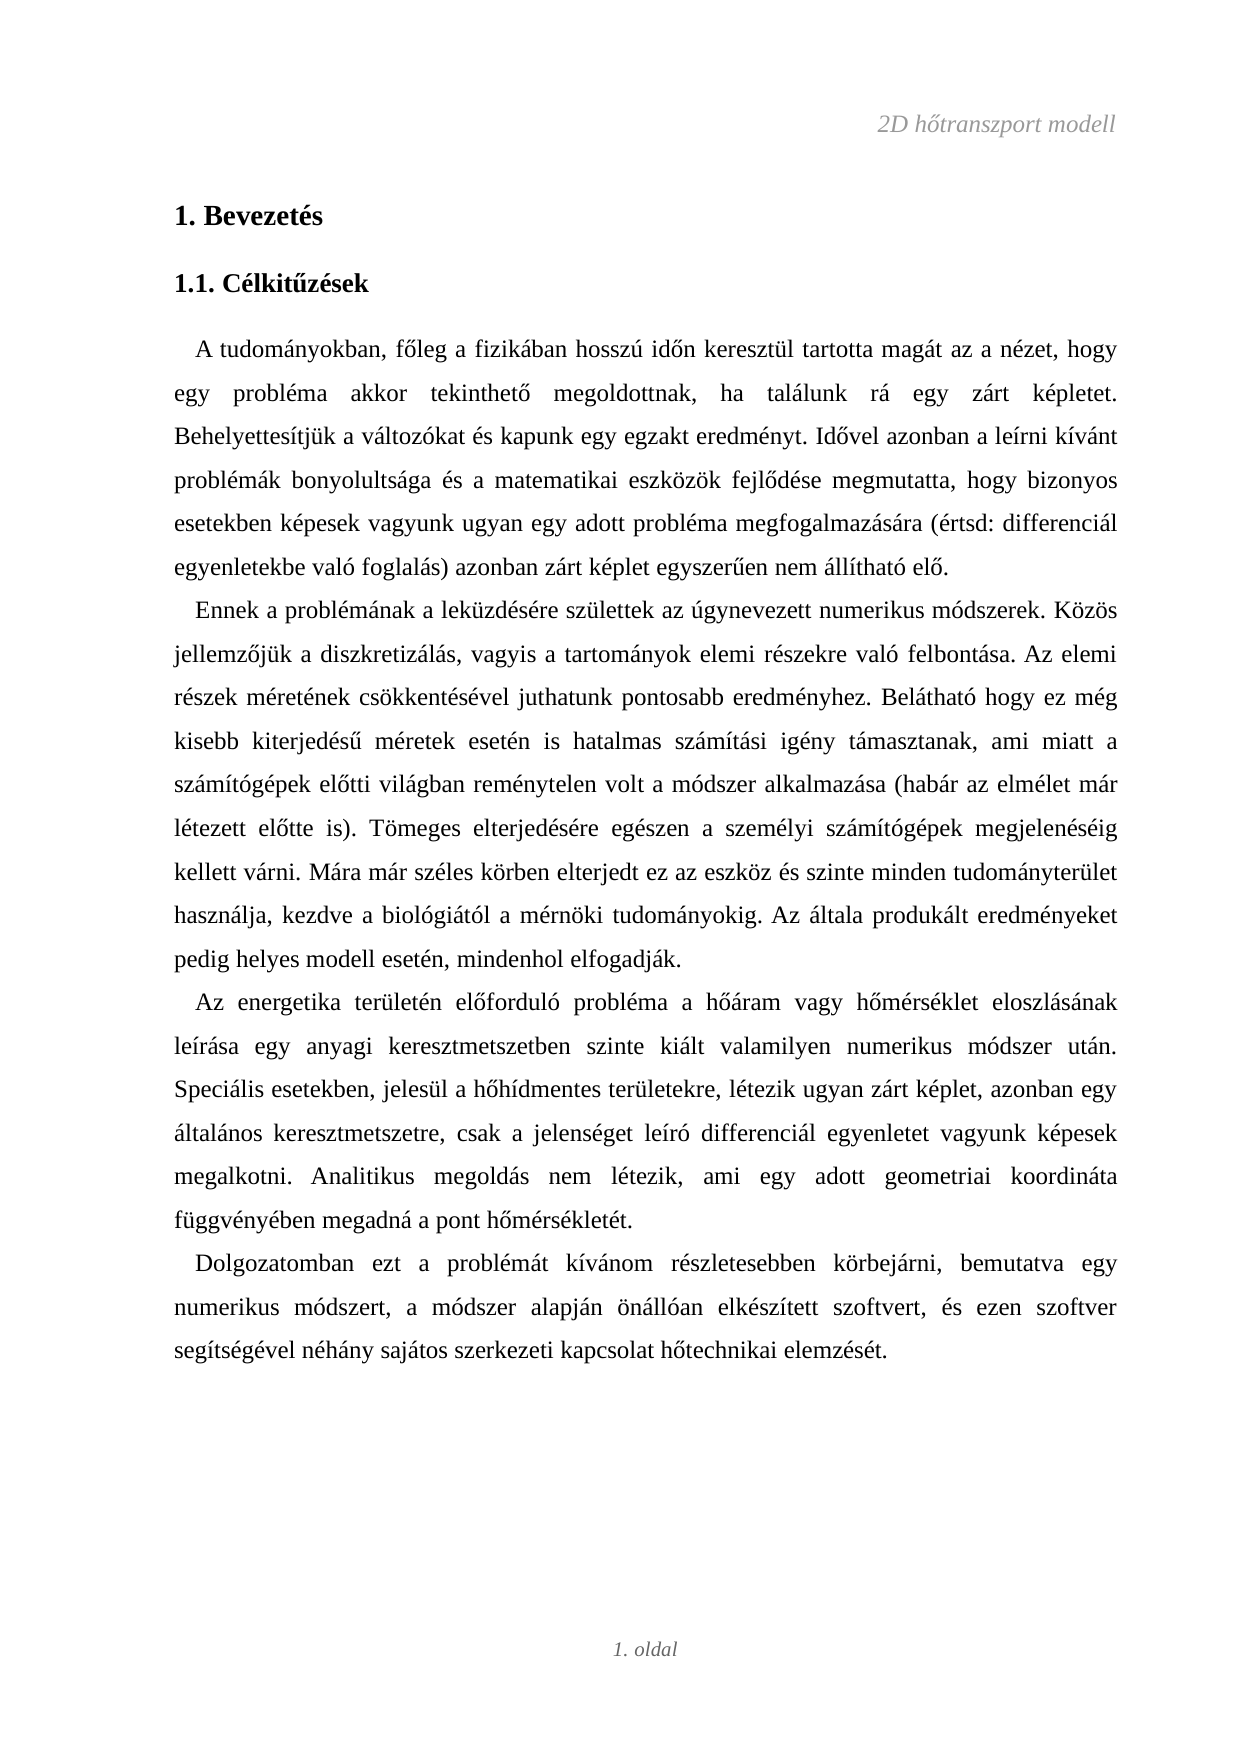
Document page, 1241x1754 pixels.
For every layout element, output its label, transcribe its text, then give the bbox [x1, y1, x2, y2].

subtitle Célkitűzések [174, 267, 1118, 298]
subtitle Bevezetés [174, 198, 1118, 232]
text Az energetika területén előforduló probléma a hőáram vagy hőmérséklet eloszlásának leírása egy anyagi keresztmetszetben szinte kiált valamilyen numerikus módszer után. Speciális esetekben, jelesül a hőhídmentes területekre, létezik ugyan zárt képlet, azonban egy általános keresztmetszetre, csak a jelenséget leíró differenciál egyenletet vagyunk képesek megalkotni. Analitikus megoldás nem létezik, ami egy adott geometriai koordináta függvényében megadná a pont hőmérsékletét. [174, 987, 1118, 1234]
text Dolgozatomban ezt a problémát kívánom részletesebben körbejárni, bemutatva egy numerikus módszert, a módszer alapján önállóan elkészített szoftvert, és ezen szoftver segítségével néhány sajátos szerkezeti kapcsolat hőtechnikai elemzését. [174, 1248, 1118, 1364]
text Ennek a problémának a leküzdésére születtek az úgynevezett numerikus módszerek. Közös jellemzőjük a diszkretizálás, vagyis a tartományok elemi részekre való felbontása. Az elemi részek méretének csökkentésével juthatunk pontosabb eredményhez. Belátható hogy ez még kisebb kiterjedésű méretek esetén is hatalmas számítási igény támasztanak, ami miatt a számítógépek előtti világban reménytelen volt a módszer alkalmazása (habár az elmélet már létezett előtte is). Tömeges elterjedésére egészen a személyi számítógépek megjelenéséig kellett várni. Mára már széles körben elterjedt ez az eszköz és szinte minden tudományterület használja, kezdve a biológiától a mérnöki tudományokig. Az általa produkált eredményeket pedig helyes modell esetén, mindenhol elfogadják. [174, 595, 1118, 972]
text A tudományokban, főleg a fizikában hosszú időn keresztül tartotta magát az a nézet, hogy egy probléma akkor tekinthető megoldottnak, ha találunk rá egy zárt képletet. Behelyettesítjük a változókat és kapunk egy egzakt eredményt. Idővel azonban a leírni kívánt problémák bonyolultsága és a matematikai eszközök fejlődése megmutatta, hogy bizonyos esetekben képesek vagyunk ugyan egy adott probléma megfogalmazására (értsd: differenciál egyenletekbe való foglalás) azonban zárt képlet egyszerűen nem állítható elő. [174, 334, 1118, 581]
